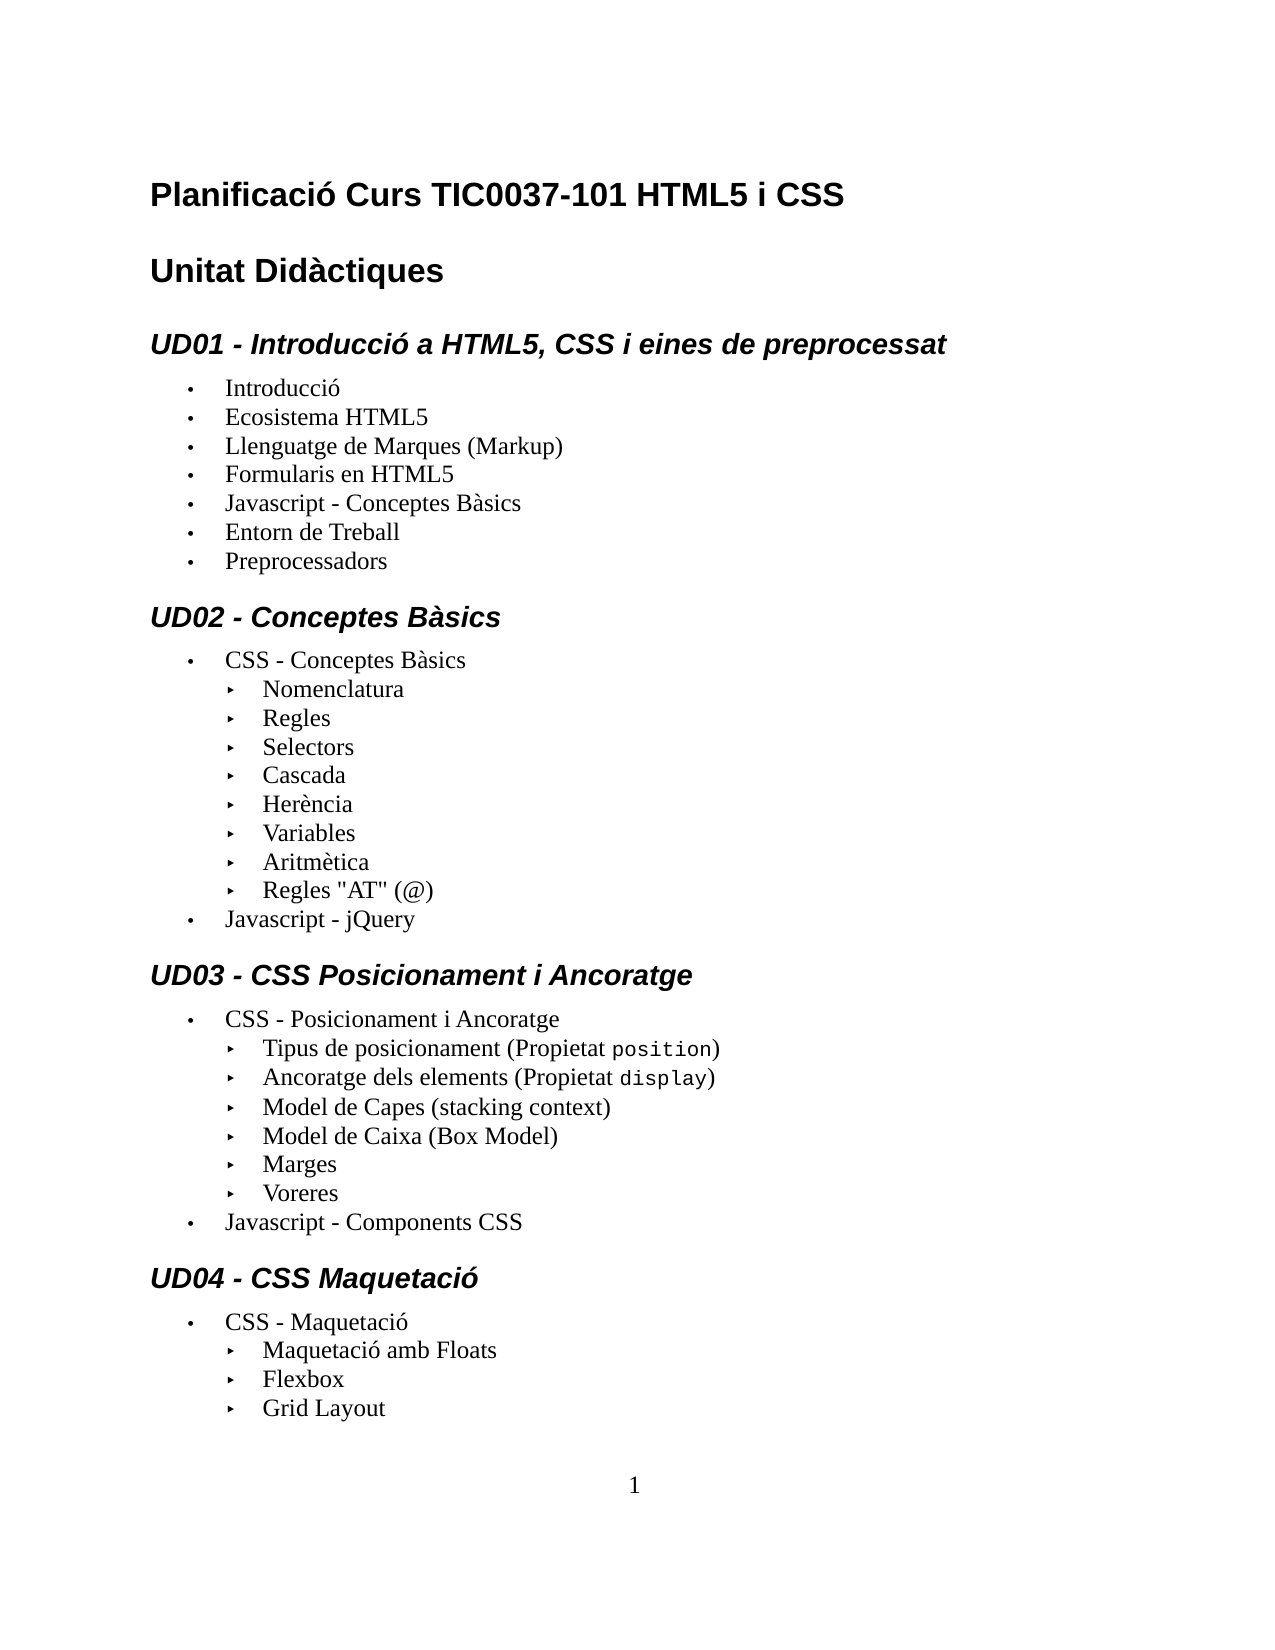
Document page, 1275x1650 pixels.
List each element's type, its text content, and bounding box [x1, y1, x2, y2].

list Cascada [225, 761, 1125, 789]
list Grid Layout [225, 1393, 1125, 1422]
subtitle UD04 - CSS Maquetació [150, 1261, 1125, 1294]
subtitle UD01 - Introducció a HTML5, CSS i eines de preprocessat [150, 327, 1125, 361]
list Flexbox [225, 1364, 1125, 1393]
list Formularis en HTML5 [187, 459, 1125, 488]
list Preprocessadors [187, 546, 1125, 574]
list Variables [225, 818, 1125, 847]
list Tipus de posicionament (Propietat position) [225, 1033, 1125, 1062]
list CSS - Posicionament i Ancoratge [187, 1004, 1125, 1033]
subtitle Planificació Curs TIC0037-101 HTML5 i CSS [150, 175, 1125, 214]
list Llenguatge de Marques (Markup) [187, 431, 1125, 459]
list CSS - Maquetació [187, 1307, 1125, 1336]
list Nomenclatura [225, 674, 1125, 703]
list Maquetació amb Floats [225, 1336, 1125, 1364]
list Voreres [225, 1178, 1125, 1207]
list Model de Caixa (Box Model) [225, 1121, 1125, 1149]
list Marges [225, 1149, 1125, 1178]
list Javascript - Conceptes Bàsics [187, 488, 1125, 517]
list Regles [225, 703, 1125, 732]
list Aritmètica [225, 847, 1125, 876]
list Regles "AT" (@) [225, 876, 1125, 904]
list Model de Capes (stacking context) [225, 1092, 1125, 1121]
subtitle UD03 - CSS Posicionament i Ancoratge [150, 958, 1125, 992]
list Ancoratge dels elements (Propietat display) [225, 1062, 1125, 1092]
list Javascript - Components CSS [187, 1207, 1125, 1236]
list Javascript - jQuery [187, 904, 1125, 933]
list Selectors [225, 732, 1125, 761]
list Introducció [187, 373, 1125, 402]
list Ecosistema HTML5 [187, 402, 1125, 431]
subtitle UD02 - Conceptes Bàsics [150, 599, 1125, 633]
list Herència [225, 789, 1125, 818]
subtitle Unitat Didàctiques [150, 251, 1125, 290]
list CSS - Conceptes Bàsics [187, 646, 1125, 674]
list Entorn de Treball [187, 517, 1125, 546]
